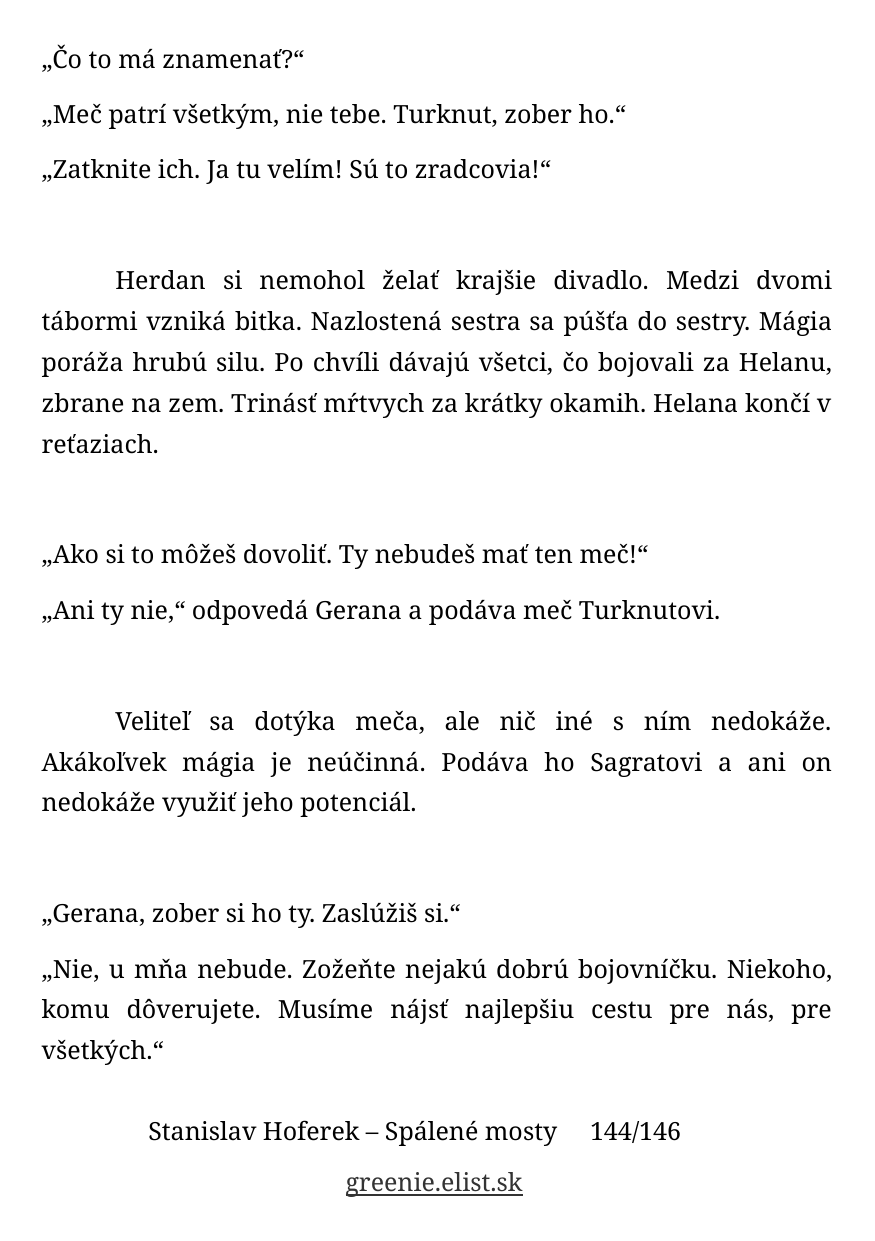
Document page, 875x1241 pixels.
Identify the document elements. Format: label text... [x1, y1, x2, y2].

text „Nie, u mňa nebude. Zožeňte nejakú dobrú bojovníčku. Niekoho, komu dôverujete. Musíme nájsť najlepšiu cestu pre nás, pre všetkých.“ [41, 951, 833, 1067]
text Herdan si nemohol želať krajšie divadlo. Medzi dvomi tábormi vzniká bitka. Nazlostená sestra sa púšťa do sestry. Mágia poráža hrubú silu. Po chvíli dávajú všetci, čo bojovali za Helanu, zbrane na zem. Trinásť mŕtvych za krátky okamih. Helana končí v reťaziach. [41, 263, 833, 460]
text „Ako si to môžeš dovoliť. Ty nebudeš mať ten meč!“ [41, 537, 833, 571]
text „Meč patrí všetkým, nie tebe. Turknut, zober ho.“ [41, 97, 833, 131]
text „Čo to má znamenať?“ [41, 41, 833, 75]
text „Ani ty nie,“ odpovedá Gerana a podáva meč Turknutovi. [41, 593, 833, 627]
text Veliteľ sa dotýka meča, ale nič iné s ním nedokáže. Akákoľvek mágia je neúčinná. Podáva ho Sagratovi a ani on nedokáže využiť jeho potenciál. [41, 703, 833, 819]
text „Zatknite ich. Ja tu velím! Sú to zradcovia!“ [41, 152, 833, 186]
text „Gerana, zober si ho ty. Zaslúžiš si.“ [41, 896, 833, 930]
